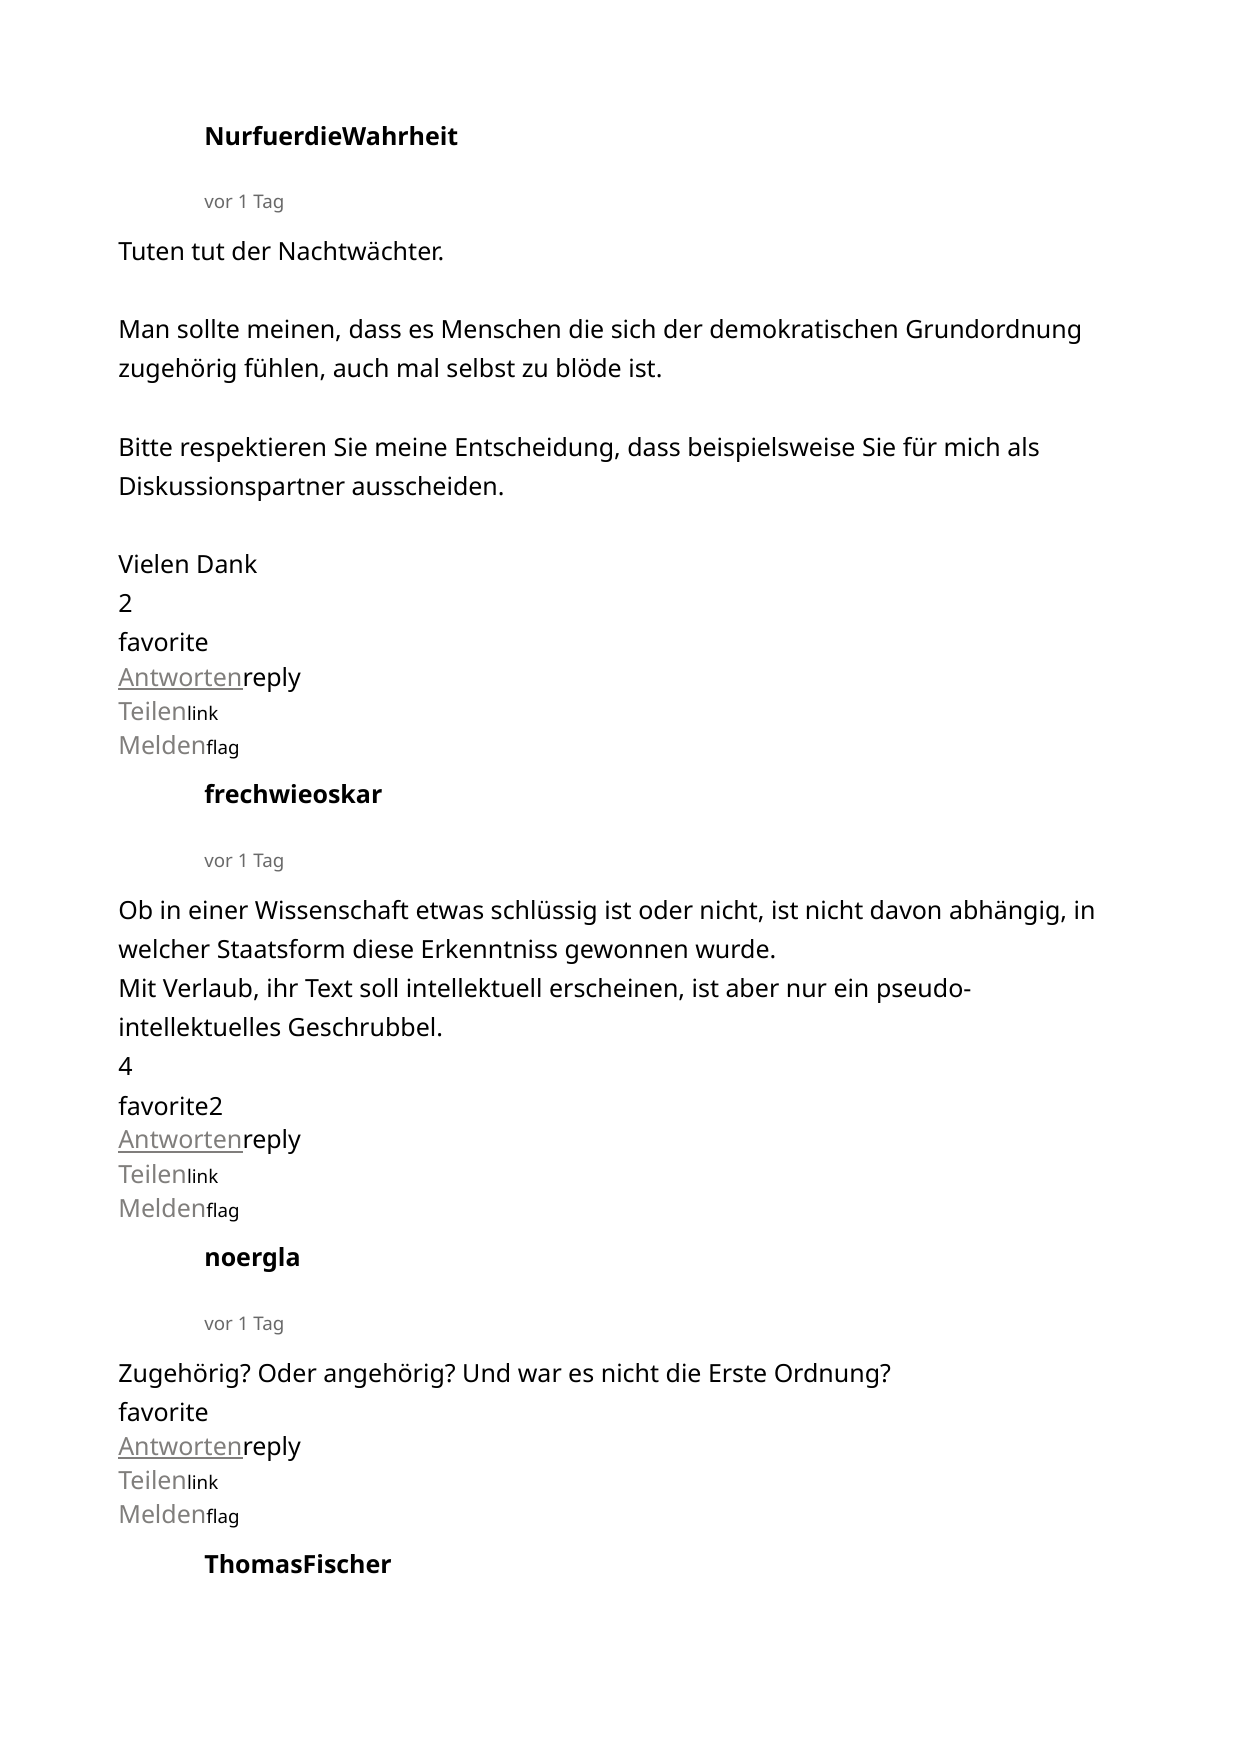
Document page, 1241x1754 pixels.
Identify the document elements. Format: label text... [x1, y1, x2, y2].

text favorite2 [118, 1088, 1122, 1122]
text NurfuerdieWahrheit [204, 118, 1114, 152]
text Antwortenreply [118, 1122, 1122, 1156]
text favorite [118, 625, 1122, 659]
text Meldenflag [118, 727, 1122, 761]
text Antwortenreply [118, 1428, 1122, 1463]
text frechwieoskar [204, 777, 1114, 811]
text Antwortenreply [118, 659, 1122, 693]
text Zugehörig? Oder angehörig? Und war es nicht die Erste Ordnung? [118, 1355, 1122, 1389]
text Teilenlink [118, 1463, 1122, 1497]
text vor 1 Tag [204, 1310, 1117, 1336]
text ThomasFischer [204, 1546, 1114, 1580]
text Teilenlink [118, 1156, 1122, 1190]
text Tuten tut der Nachtwächter. Man sollte meinen, dass es Menschen die sich der demokratischen Grundordnung zugehörig fühlen, auch mal selbst zu blöde ist. Bitte respektieren Sie meine Entscheidung, dass beispielsweise Sie für mich als Diskussionspartner ausscheiden. Vielen Dank [118, 233, 1122, 581]
text Teilenlink [118, 693, 1122, 727]
text 4 [118, 1049, 1122, 1083]
text 2 [118, 586, 1122, 620]
text vor 1 Tag [204, 847, 1117, 873]
text Ob in einer Wissenschaft etwas schlüssig ist oder nicht, ist nicht davon abhängig, in welcher Staatsform diese Erkenntniss gewonnen wurde. Mit Verlaub, ihr Text soll intellektuell erscheinen, ist aber nur ein pseudo-intellektuelles Geschrubbel. [118, 892, 1122, 1044]
text favorite [118, 1394, 1122, 1428]
text vor 1 Tag [204, 188, 1117, 214]
text Meldenflag [118, 1497, 1122, 1531]
text noergla [204, 1240, 1114, 1274]
text Meldenflag [118, 1190, 1122, 1224]
